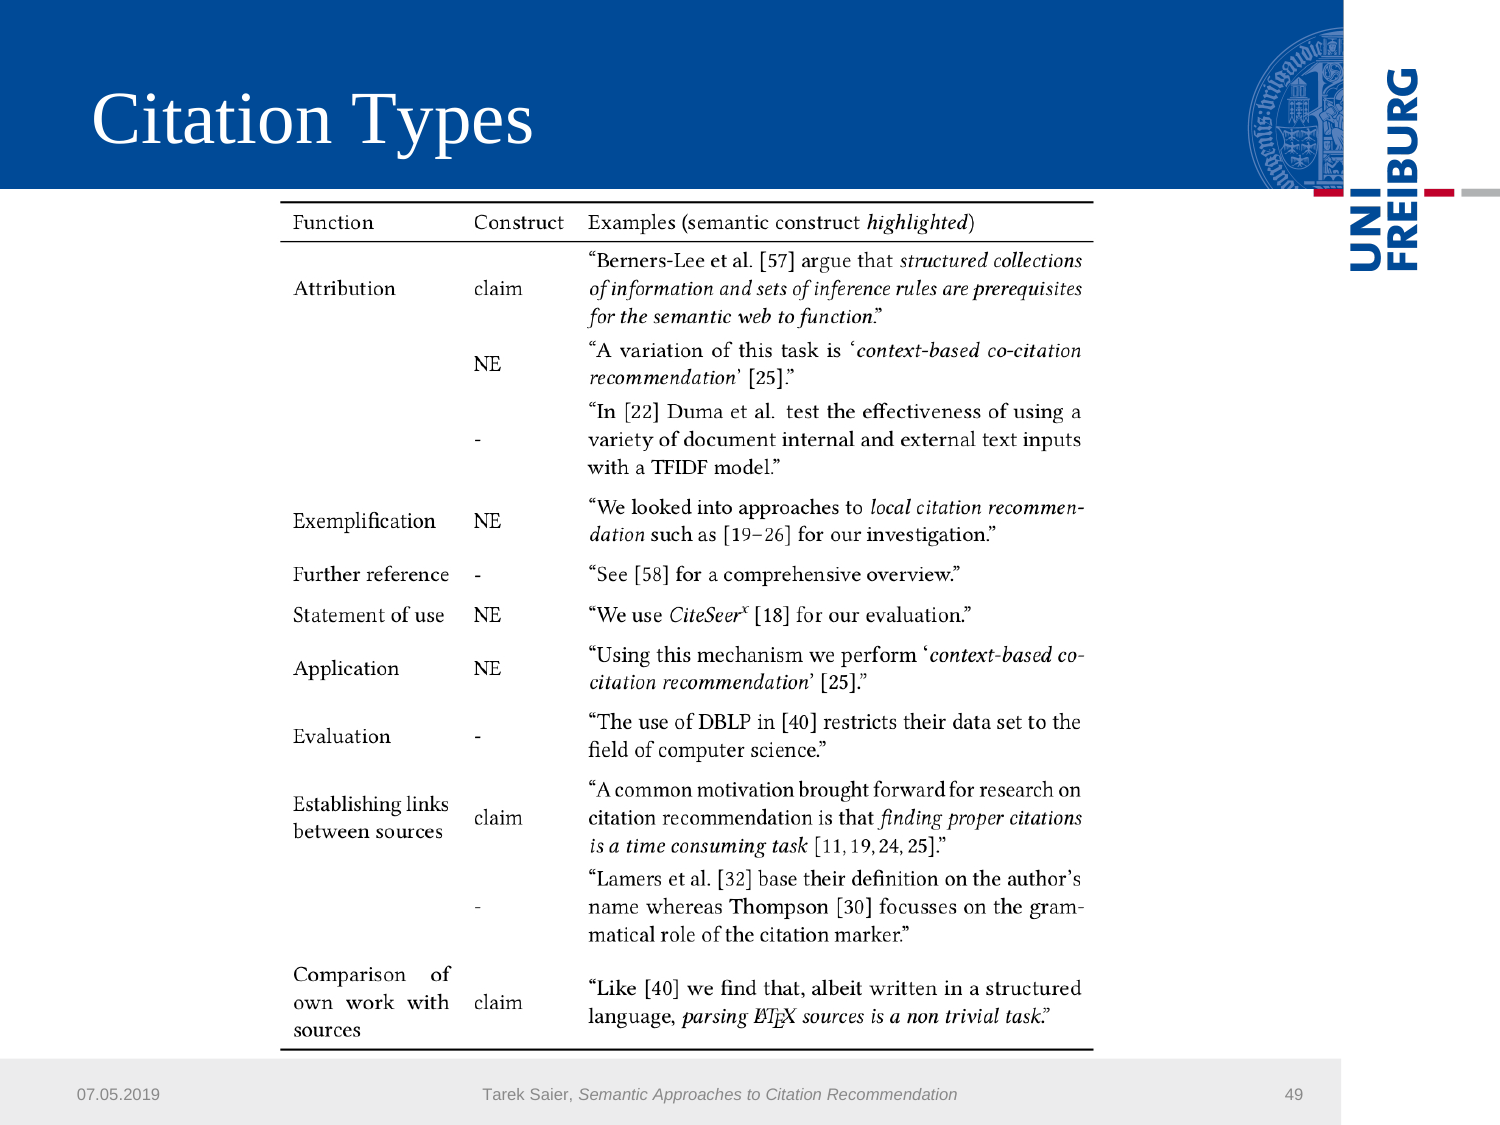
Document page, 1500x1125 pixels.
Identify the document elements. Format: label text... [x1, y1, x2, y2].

title Citation Types [76, 49, 1235, 178]
picture [0, 0, 1500, 1053]
